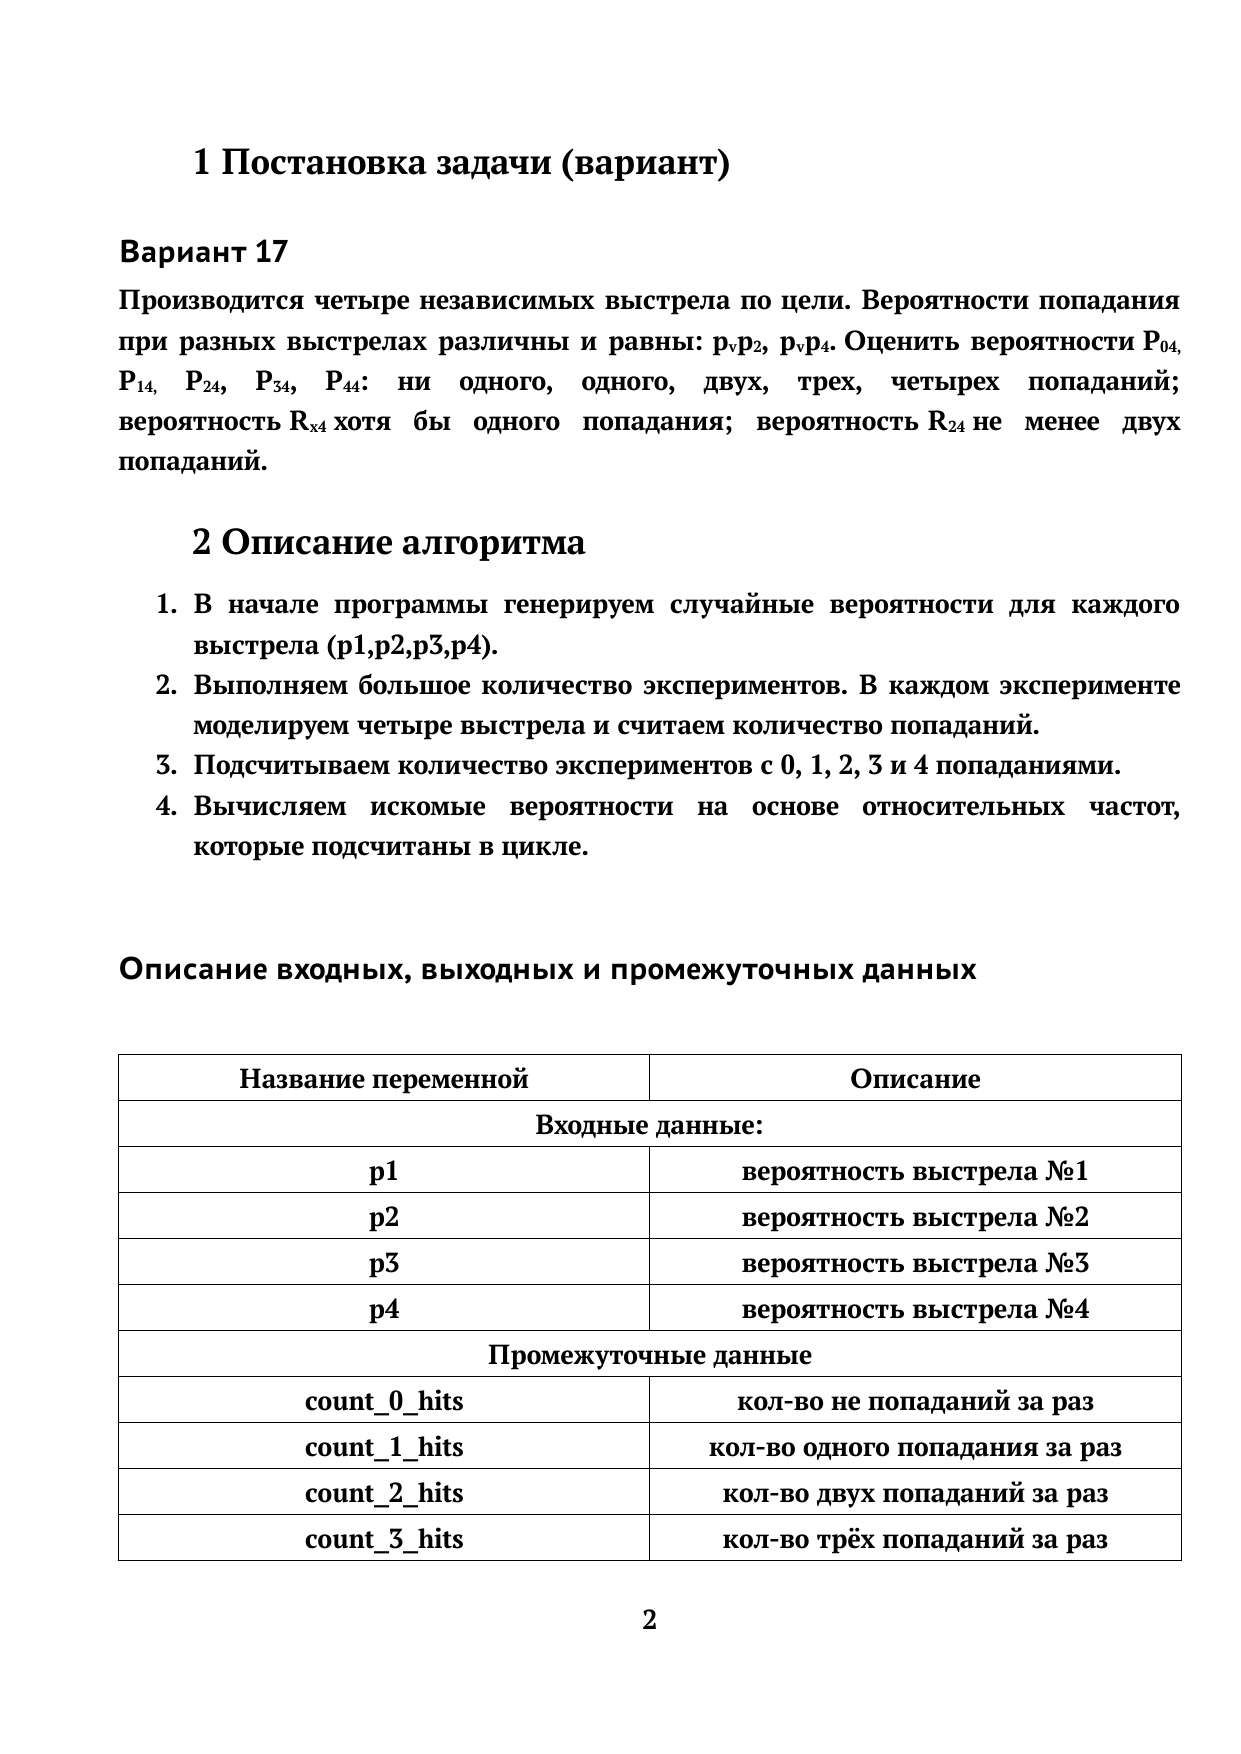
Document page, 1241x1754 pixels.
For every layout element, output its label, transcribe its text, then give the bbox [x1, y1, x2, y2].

table_cell кол-во не попаданий за раз [650, 1377, 1181, 1422]
table_cell кол-во одного попадания за раз [650, 1423, 1181, 1468]
text Производится четыре независимых выстрела по цели. Вероятности попадания при разных выстрелах различны и равны: pvp2, pvp4. Оценить вероятности Р04, Р14, Р24, Р34, Р44: ни одного, одного, двух, трех, четырех попаданий; вероятность Rx4 хотя бы одного попадания; вероятность R24 не менее двух попаданий. [118, 282, 1181, 477]
list В начале программы генерируем случайные вероятности для каждого выстрела (p1,p2,p3,p4). [156, 587, 1181, 660]
table_cell вероятность выстрела №1 [650, 1147, 1181, 1192]
table_header Описание [650, 1055, 1181, 1100]
list Подсчитываем количество экспериментов с 0, 1, 2, 3 и 4 попаданиями. [156, 747, 1181, 781]
table_cell вероятность выстрела №4 [650, 1285, 1181, 1330]
table_cell count_2_hits [119, 1469, 649, 1514]
subtitle Описание входных, выходных и промежуточных данных [118, 948, 1181, 986]
table_cell кол-во трёх попаданий за раз [650, 1515, 1181, 1560]
subtitle 2 Описание алгоритма [192, 519, 1181, 563]
table_cell p3 [119, 1239, 649, 1284]
list Вычисляем искомые вероятности на основе относительных частот, которые подсчитаны в цикле. [156, 788, 1181, 861]
table_cell вероятность выстрела №3 [650, 1239, 1181, 1284]
table_cell кол-во двух попаданий за раз [650, 1469, 1181, 1514]
table_cell p1 [119, 1147, 649, 1192]
subtitle 1 Постановка задачи (вариант) [192, 139, 1181, 183]
table_cell вероятность выстрела №2 [650, 1193, 1181, 1238]
table_cell p2 [119, 1193, 649, 1238]
table_cell Промежуточные данные [119, 1331, 1181, 1376]
subtitle Вариант 17 [118, 232, 1181, 270]
table_cell count_3_hits [119, 1515, 649, 1560]
table_cell p4 [119, 1285, 649, 1330]
list Выполняем большое количество экспериментов. В каждом эксперименте моделируем четыре выстрела и считаем количество попаданий. [156, 667, 1181, 741]
table_header Название переменной [119, 1055, 649, 1100]
table_cell Входные данные: [119, 1101, 1181, 1146]
table_cell count_0_hits [119, 1377, 649, 1422]
table_cell count_1_hits [119, 1423, 649, 1468]
